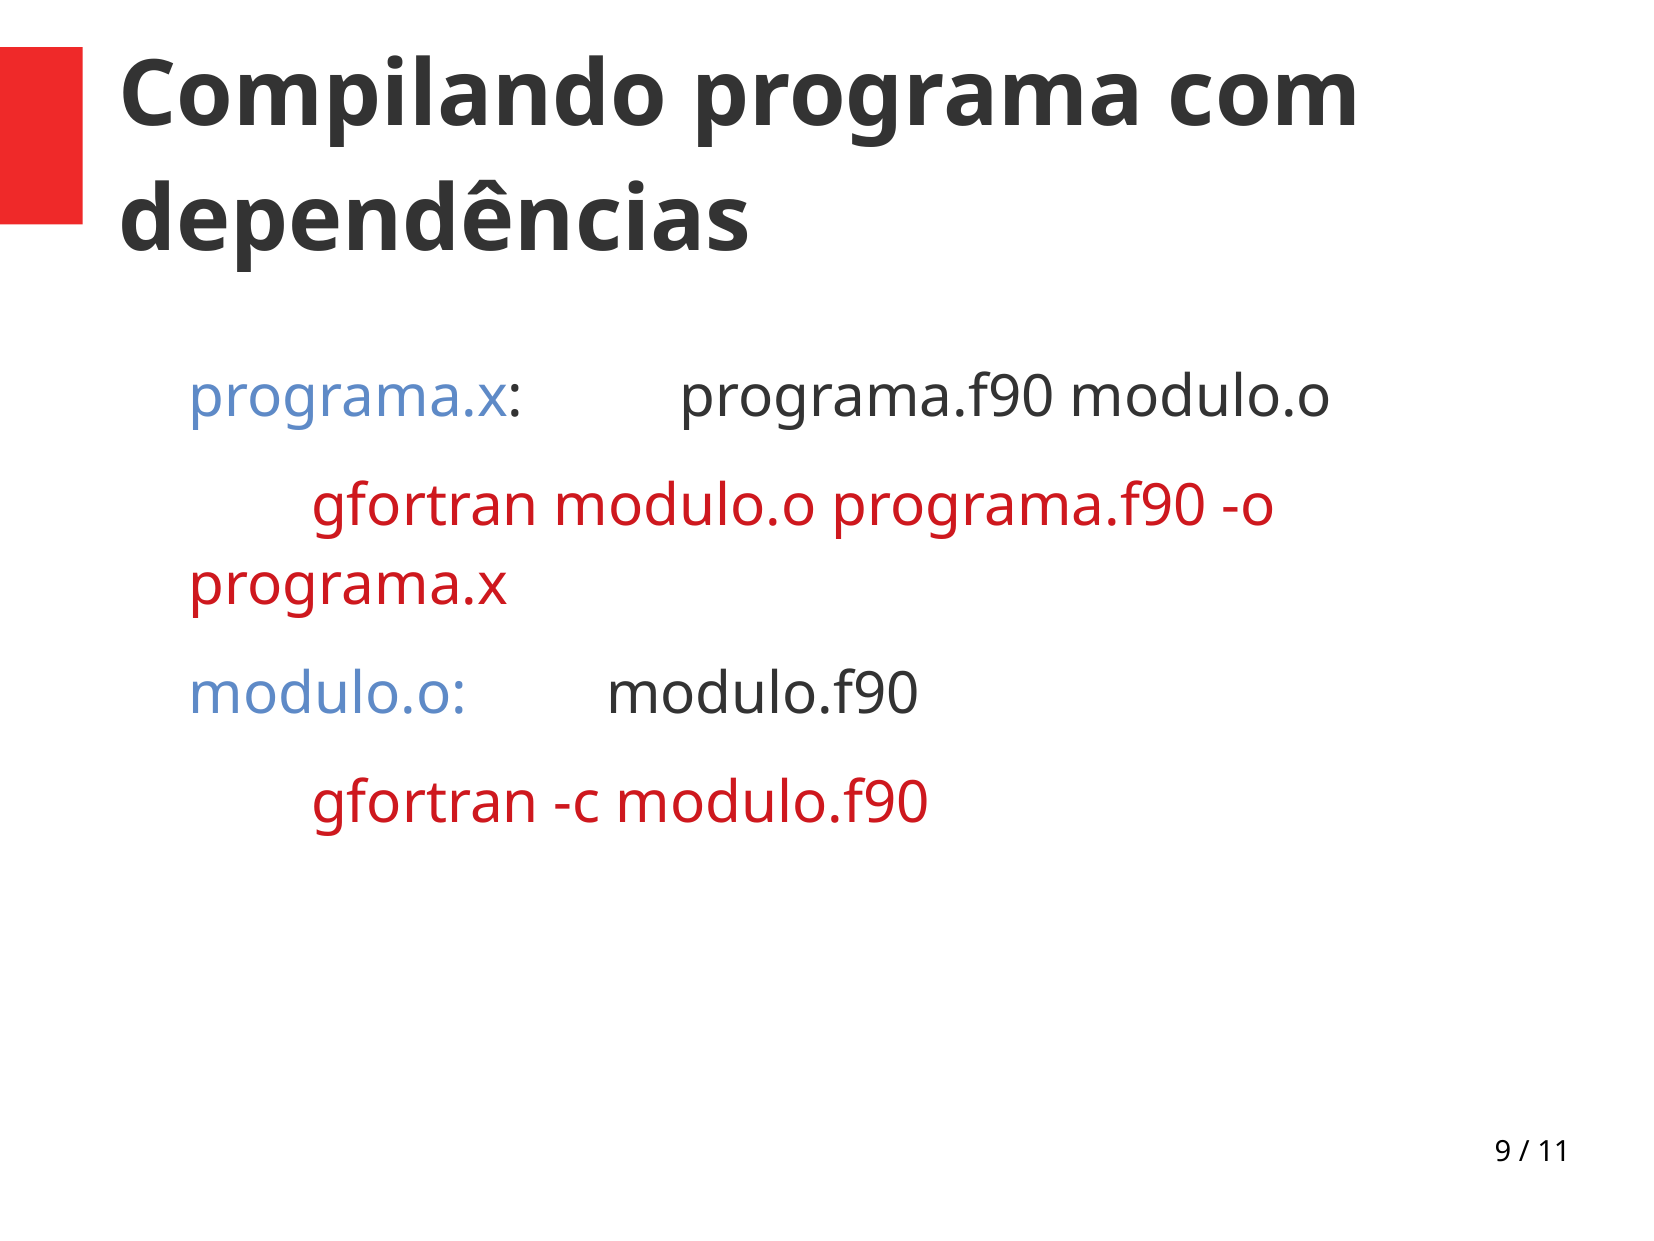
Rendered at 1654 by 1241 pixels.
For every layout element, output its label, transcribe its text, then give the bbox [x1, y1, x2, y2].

list programa.x: programa.f90 modulo.o gfortran modulo.o programa.f90 -o programa.x modulo.o: modulo.f90 gfortran -c modulo.f90 [118, 354, 1536, 1074]
title Compilando programa com dependências [118, 45, 1571, 260]
